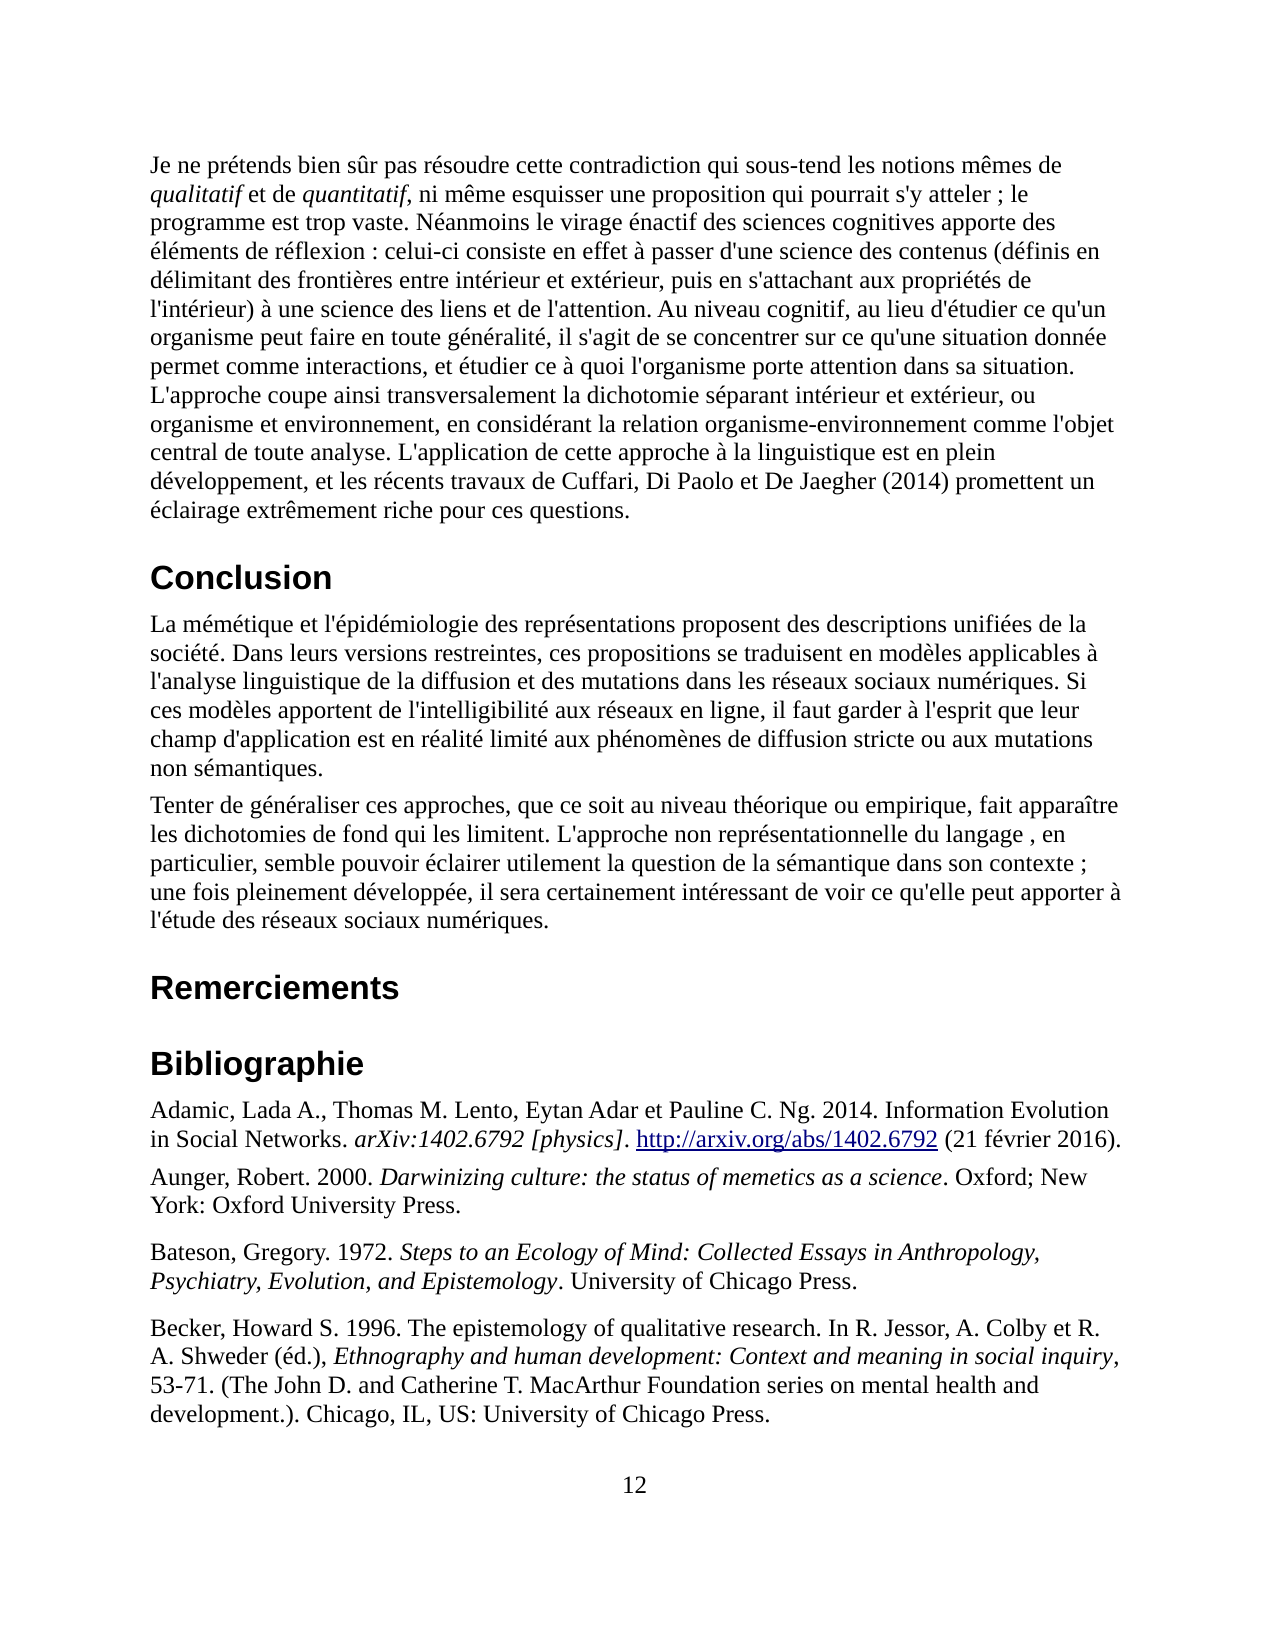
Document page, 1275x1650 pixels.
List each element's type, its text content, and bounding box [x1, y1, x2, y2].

text La mémétique et l'épidémiologie des représentations proposent des descriptions unifiées de la société. Dans leurs versions restreintes, ces propositions se traduisent en modèles applicables à l'analyse linguistique de la diffusion et des mutations dans les réseaux sociaux numériques. Si ces modèles apportent de l'intelligibilité aux réseaux en ligne, il faut garder à l'esprit que leur champ d'application est en réalité limité aux phénomènes de diffusion stricte ou aux mutations non sémantiques. [150, 609, 1125, 781]
text Aunger, Robert. 2000. Darwinizing culture: the status of memetics as a science. Oxford; New York: Oxford University Press. [150, 1162, 1125, 1219]
text Adamic, Lada A., Thomas M. Lento, Eytan Adar et Pauline C. Ng. 2014. Information Evolution in Social Networks. arXiv:1402.6792 [physics]. http://arxiv.org/abs/1402.6792 (21 février 2016). [150, 1095, 1125, 1153]
subtitle Bibliographie [150, 1044, 1125, 1083]
subtitle Conclusion [150, 558, 1125, 596]
text Tenter de généraliser ces approches, que ce soit au niveau théorique ou empirique, fait apparaître les dichotomies de fond qui les limitent. L'approche non représentationnelle du langage , en particulier, semble pouvoir éclairer utilement la question de la sémantique dans son contexte ; une fois pleinement développée, il sera certainement intéressant de voir ce qu'elle peut apporter à l'étude des réseaux sociaux numériques. [150, 790, 1125, 934]
text Becker, Howard S. 1996. The epistemology of qualitative research. In R. Jessor, A. Colby et R. A. Shweder (éd.), Ethnography and human development: Context and meaning in social inquiry, 53‑71. (The John D. and Catherine T. MacArthur Foundation series on mental health and development.). Chicago, IL, US: University of Chicago Press. [150, 1313, 1125, 1428]
text Je ne prétends bien sûr pas résoudre cette contradiction qui sous-tend les notions mêmes de qualitatif et de quantitatif, ni même esquisser une proposition qui pourrait s'y atteler ; le programme est trop vaste. Néanmoins le virage énactif des sciences cognitives apporte des éléments de réflexion : celui-ci consiste en effet à passer d'une science des contenus (définis en délimitant des frontières entre intérieur et extérieur, puis en s'attachant aux propriétés de l'intérieur) à une science des liens et de l'attention. Au niveau cognitif, au lieu d'étudier ce qu'un organisme peut faire en toute généralité, il s'agit de se concentrer sur ce qu'une situation donnée permet comme interactions, et étudier ce à quoi l'organisme porte attention dans sa situation. L'approche coupe ainsi transversalement la dichotomie séparant intérieur et extérieur, ou organisme et environnement, en considérant la relation organisme-environnement comme l'objet central de toute analyse. L'application de cette approche à la linguistique est en plein développement, et les récents travaux de Cuffari, Di Paolo et De Jaegher (2014) promettent un éclairage extrêmement riche pour ces questions. [150, 150, 1125, 524]
text Bateson, Gregory. 1972. Steps to an Ecology of Mind: Collected Essays in Anthropology, Psychiatry, Evolution, and Epistemology. University of Chicago Press. [150, 1237, 1125, 1295]
subtitle Remerciements [150, 968, 1125, 1007]
